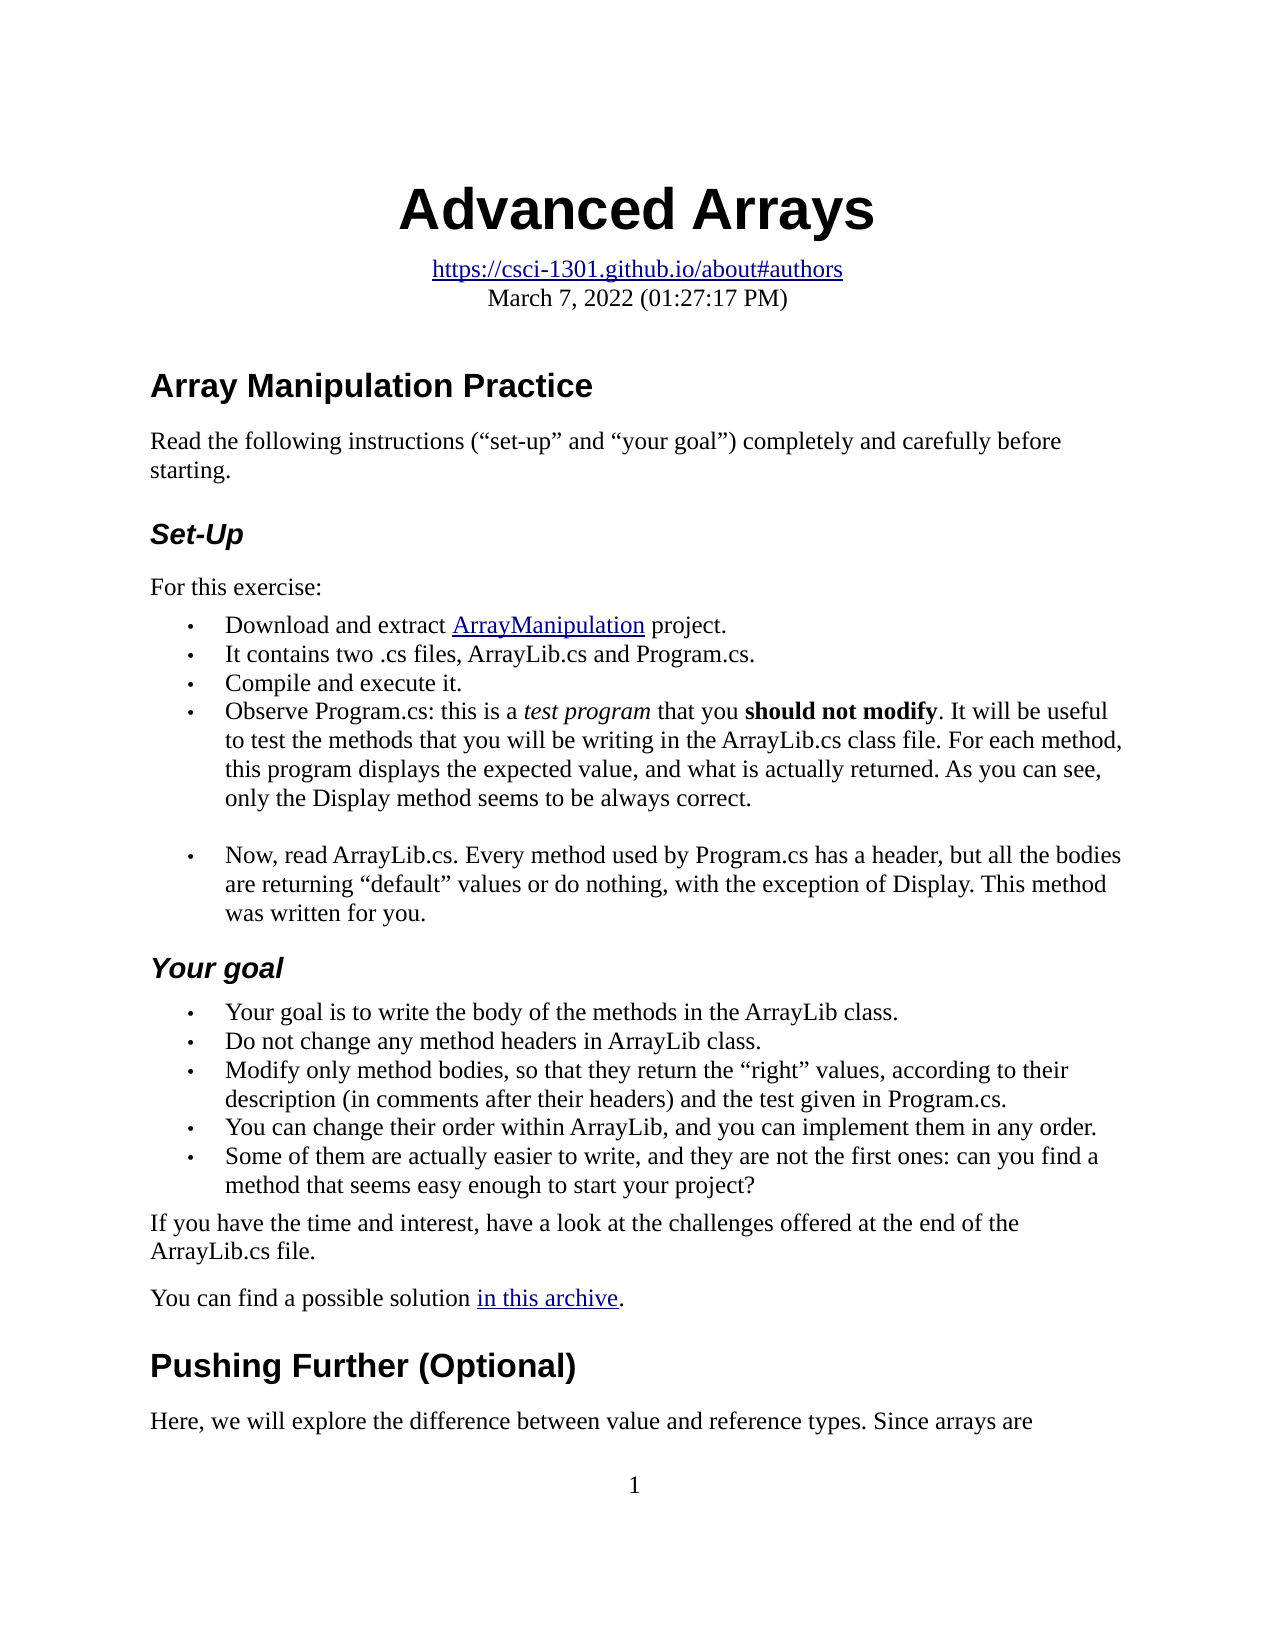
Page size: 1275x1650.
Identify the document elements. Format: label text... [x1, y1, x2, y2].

text For this exercise: [150, 572, 1125, 601]
subtitle Set-Up [150, 517, 1125, 551]
list Observe Program.cs: this is a test program that you should not modify. It will be useful to test the methods that you will be writing in the ArrayLib.cs class file. For each method, this program displays the expected value, and what is actually returned. As you can see, only the Display method seems to be always correct. [187, 696, 1125, 840]
subtitle Pushing Further (Optional) [150, 1346, 1125, 1384]
text You can find a possible solution in this archive. [150, 1283, 1125, 1312]
text https://csci-1301.github.io/about#authors [150, 254, 1125, 283]
text Here, we will explore the difference between value and reference types. Since arrays are [150, 1406, 1125, 1434]
subtitle Array Manipulation Practice [150, 366, 1125, 404]
text If you have the time and interest, have a look at the challenges offered at the end of the ArrayLib.cs file. [150, 1208, 1125, 1265]
list You can change their order within ArrayLib, and you can implement them in any order. [187, 1112, 1125, 1141]
list Compile and execute it. [187, 668, 1125, 696]
list Download and extract ArrayManipulation project. [187, 610, 1125, 639]
list Your goal is to write the body of the methods in the ArrayLib class. [187, 997, 1125, 1026]
text Read the following instructions (“set-up” and “your goal”) completely and carefully before starting. [150, 426, 1125, 483]
list It contains two .cs files, ArrayLib.cs and Program.cs. [187, 639, 1125, 668]
list Now, read ArrayLib.cs. Every method used by Program.cs has a header, but all the bodies are returning “default” values or do nothing, with the exception of Display. This method was written for you. [187, 840, 1125, 926]
list Do not change any method headers in ArrayLib class. [187, 1026, 1125, 1055]
text March 7, 2022 (01:27:17 PM) [150, 283, 1125, 312]
list Modify only method bodies, so that they return the “right” values, according to their description (in comments after their headers) and the test given in Program.cs. [187, 1055, 1125, 1112]
title Advanced Arrays [150, 175, 1125, 242]
list Some of them are actually easier to write, and they are not the first ones: can you find a method that seems easy enough to start your project? [187, 1141, 1125, 1199]
subtitle Your goal [150, 951, 1125, 985]
